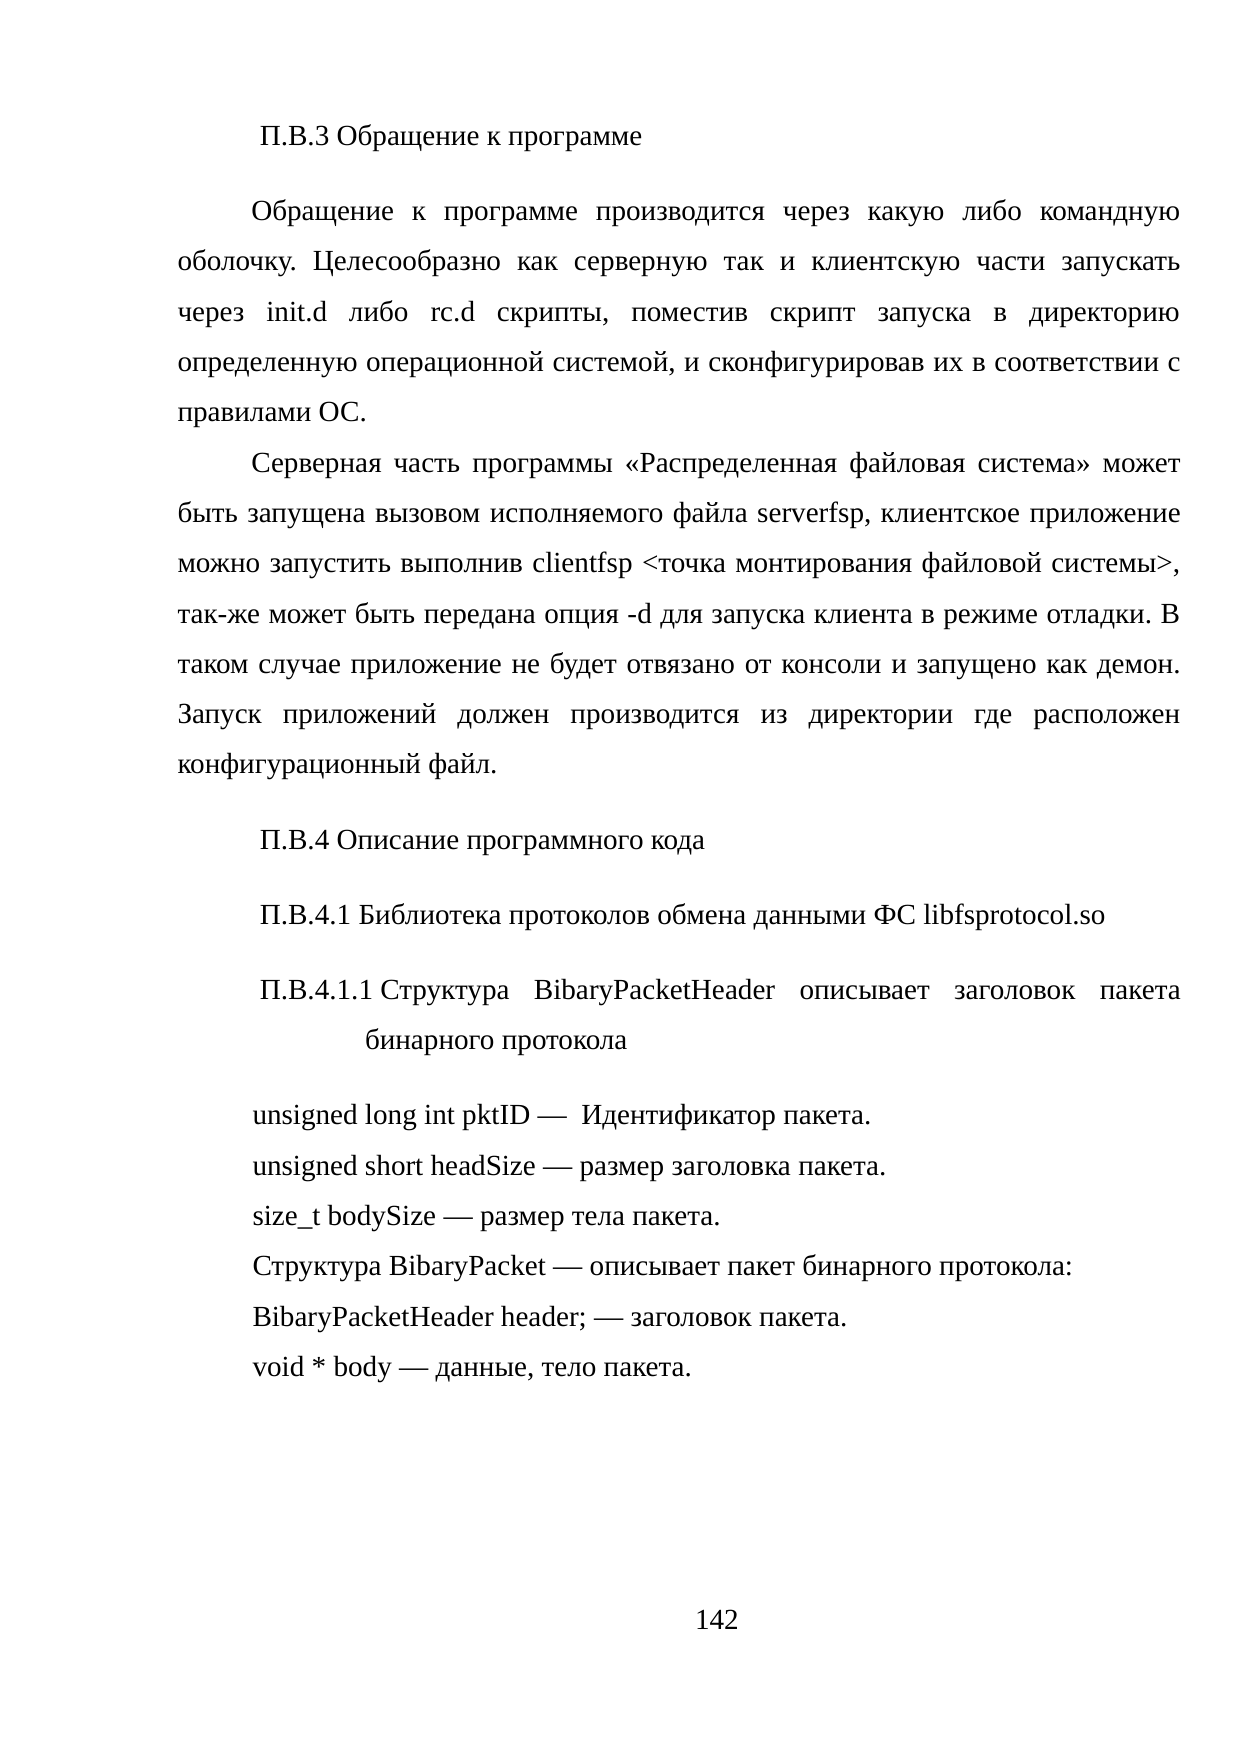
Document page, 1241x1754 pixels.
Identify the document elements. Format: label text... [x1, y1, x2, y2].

list Структура BibaryPacketHeader описывает заголовок пакета бинарного протокола [252, 972, 1181, 1056]
text Структура BibaryPacket — описывает пакет бинарного протокола: [177, 1248, 1181, 1282]
text Обращение к программе производится через какую либо командную оболочку. Целесообразно как серверную так и клиентскую части запускать через init.d либо rc.d скрипты, поместив скрипт запуска в директорию определенную операционной системой, и сконфигурировав их в соответствии с правилами ОС. [177, 193, 1181, 428]
text unsigned long int pktID — Идентификатор пакета. [177, 1097, 1181, 1131]
subtitle Описание программного кода [252, 822, 1181, 855]
text void * body — данные, тело пакета. [177, 1349, 1181, 1382]
text Серверная часть программы «Распределенная файловая система» может быть запущена вызовом исполняемого файла serverfsp, клиентское приложение можно запустить выполнив clientfsp <точка монтирования файловой системы>, так-же может быть передана опция -d для запуска клиента в режиме отладки. В таком случае приложение не будет отвязано от консоли и запущено как демон. Запуск приложений должен производится из директории где расположен конфигурационный файл. [177, 445, 1181, 780]
subtitle Библиотека протоколов обмена данными ФС libfsprotocol.so [252, 897, 1181, 930]
text size_t bodySize — размер тела пакета. [177, 1198, 1181, 1232]
text unsigned short headSize — размер заголовка пакета. [177, 1148, 1181, 1181]
subtitle Обращение к программе [252, 118, 1181, 152]
text BibaryPacketHeader header; — заголовок пакета. [177, 1299, 1181, 1332]
